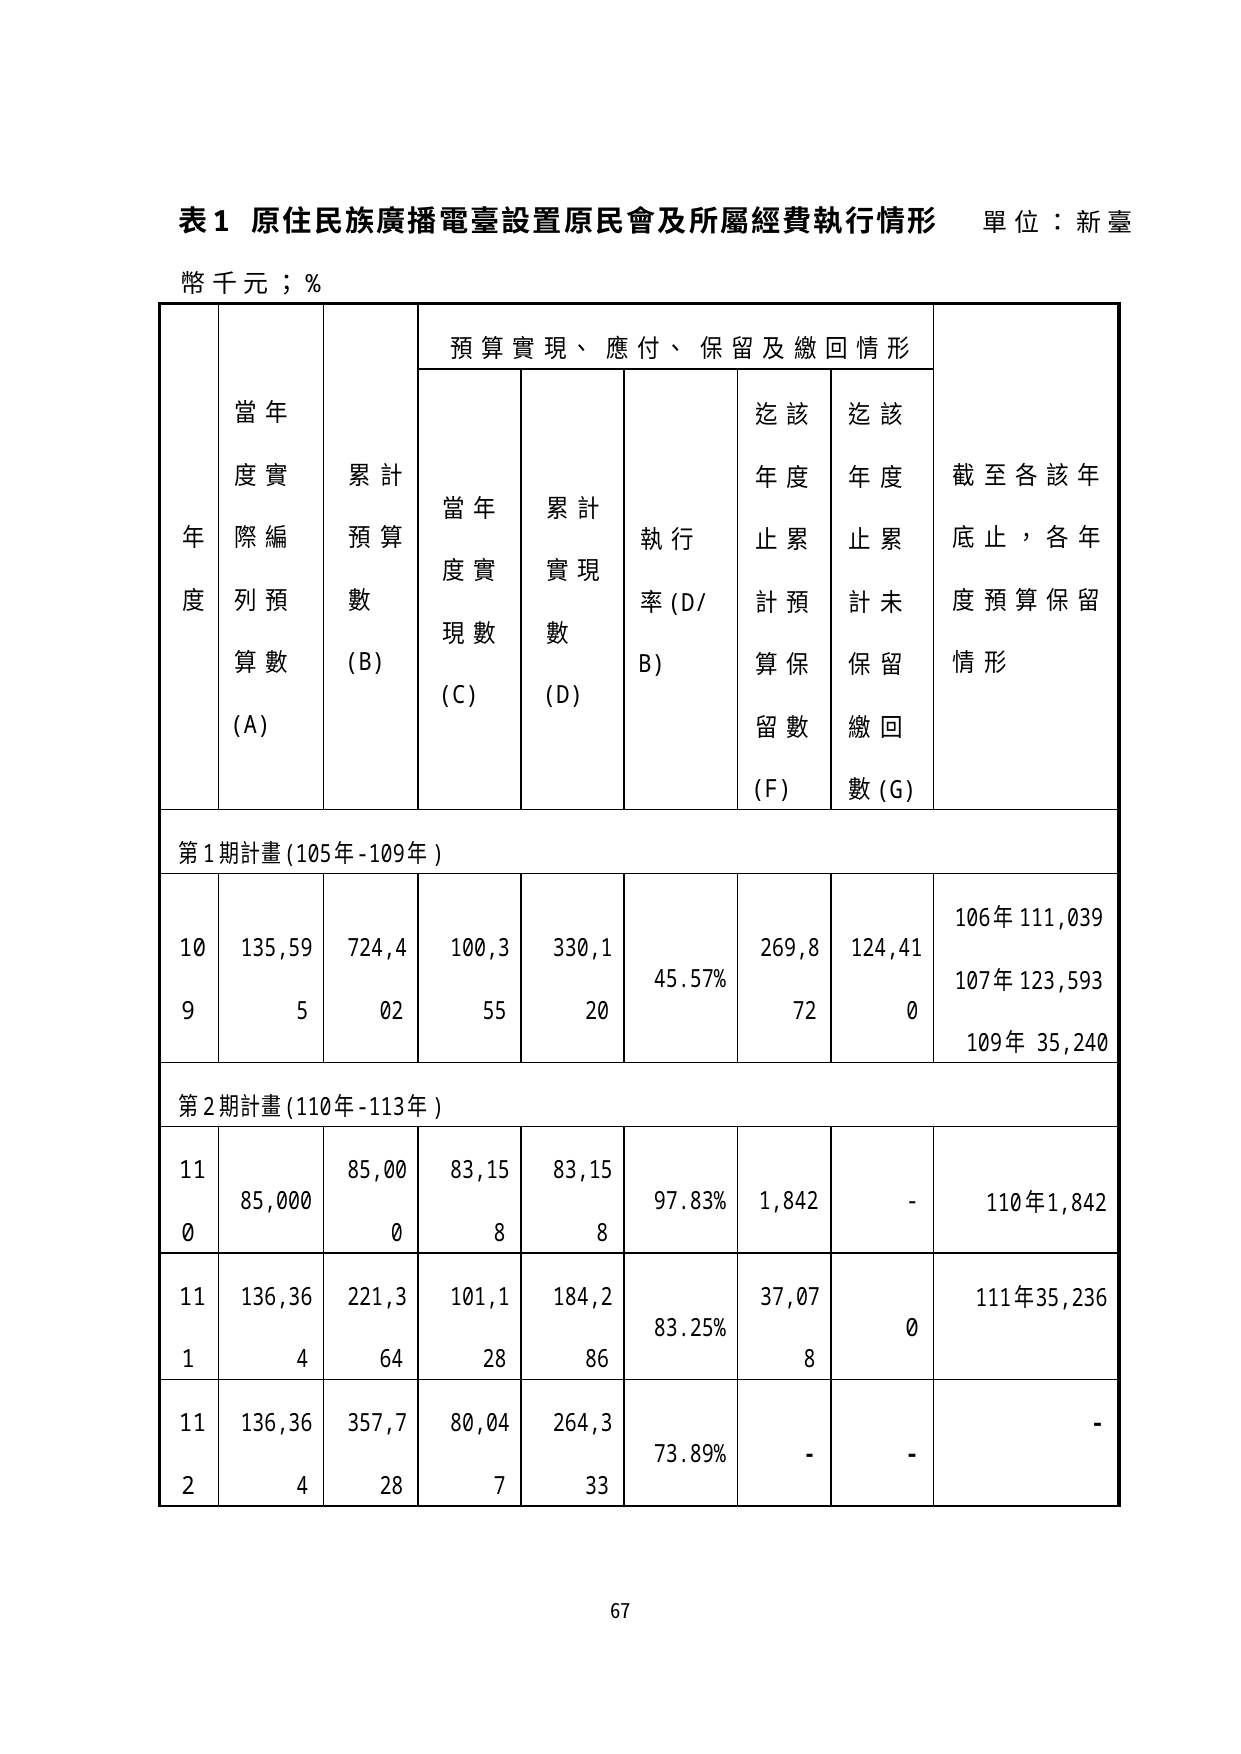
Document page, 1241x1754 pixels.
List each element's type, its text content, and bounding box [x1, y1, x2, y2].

table_cell 執行率(D/B) [625, 370, 737, 808]
table_cell 第1期計畫(105年-109年) [161, 810, 1117, 872]
table_cell 37,078 [738, 1254, 830, 1379]
table_cell 73.89% [625, 1380, 737, 1505]
table_cell 135,595 [219, 874, 323, 1062]
table_cell 124,410 [832, 874, 933, 1062]
table_cell 85,000 [324, 1127, 417, 1252]
table_cell 97.83% [625, 1127, 737, 1252]
table_header 當年度實際編列預算數(A) [219, 305, 323, 808]
table_cell 111年35,236 [934, 1254, 1117, 1379]
table_cell 269,872 [738, 874, 830, 1062]
table_cell 357,728 [324, 1380, 417, 1505]
table_cell 83,158 [522, 1127, 623, 1252]
table_cell 112 [161, 1380, 218, 1505]
table_cell 83,158 [419, 1127, 520, 1252]
table_cell 184,286 [522, 1254, 623, 1379]
table_cell 264,333 [522, 1380, 623, 1505]
table_cell 101,128 [419, 1254, 520, 1379]
table_cell 83.25% [625, 1254, 737, 1379]
table_cell - [832, 1380, 933, 1505]
table_cell 110 [161, 1127, 218, 1252]
text 表1 原住民族廣播電臺設置原民會及所屬經費執行情形 單位：新臺幣千元；% [131, 177, 1137, 302]
table_header 預算實現、應付、保留及繳回情形 [419, 305, 933, 368]
table_cell 109 [161, 874, 218, 1062]
table_header 年度 [161, 305, 218, 808]
table_cell 1,842 [738, 1127, 830, 1252]
table_cell 110年1,842 [934, 1127, 1117, 1252]
table_header 截至各該年底止，各年度預算保留情形 [934, 305, 1117, 808]
table_cell 100,355 [419, 874, 520, 1062]
table_cell - [832, 1127, 933, 1252]
table_cell 45.57% [625, 874, 737, 1062]
table_cell 136,364 [219, 1254, 323, 1379]
table_cell 136,364 [219, 1380, 323, 1505]
table_cell 106年111,039 107年123,593 109年 35,240 [934, 874, 1117, 1062]
table_cell - [738, 1380, 830, 1505]
table_cell 當年度實現數(C) [419, 370, 520, 808]
table_cell 0 [832, 1254, 933, 1379]
table_cell - [934, 1380, 1117, 1505]
table_cell 迄該年度止累計未保留繳回數(G) [832, 370, 933, 808]
table_cell 221,364 [324, 1254, 417, 1379]
table_cell 累計實現數(D) [522, 370, 623, 808]
table_cell 第2期計畫(110年-113年) [161, 1063, 1117, 1126]
table_cell 330,120 [522, 874, 623, 1062]
table_cell 迄該年度止累計預算保留數(F) [738, 370, 830, 808]
table_cell 85,000 [219, 1127, 323, 1252]
table_cell 80,047 [419, 1380, 520, 1505]
table_cell 724,402 [324, 874, 417, 1062]
table_header 累計預算數(B) [324, 305, 417, 808]
table_cell 111 [161, 1254, 218, 1379]
